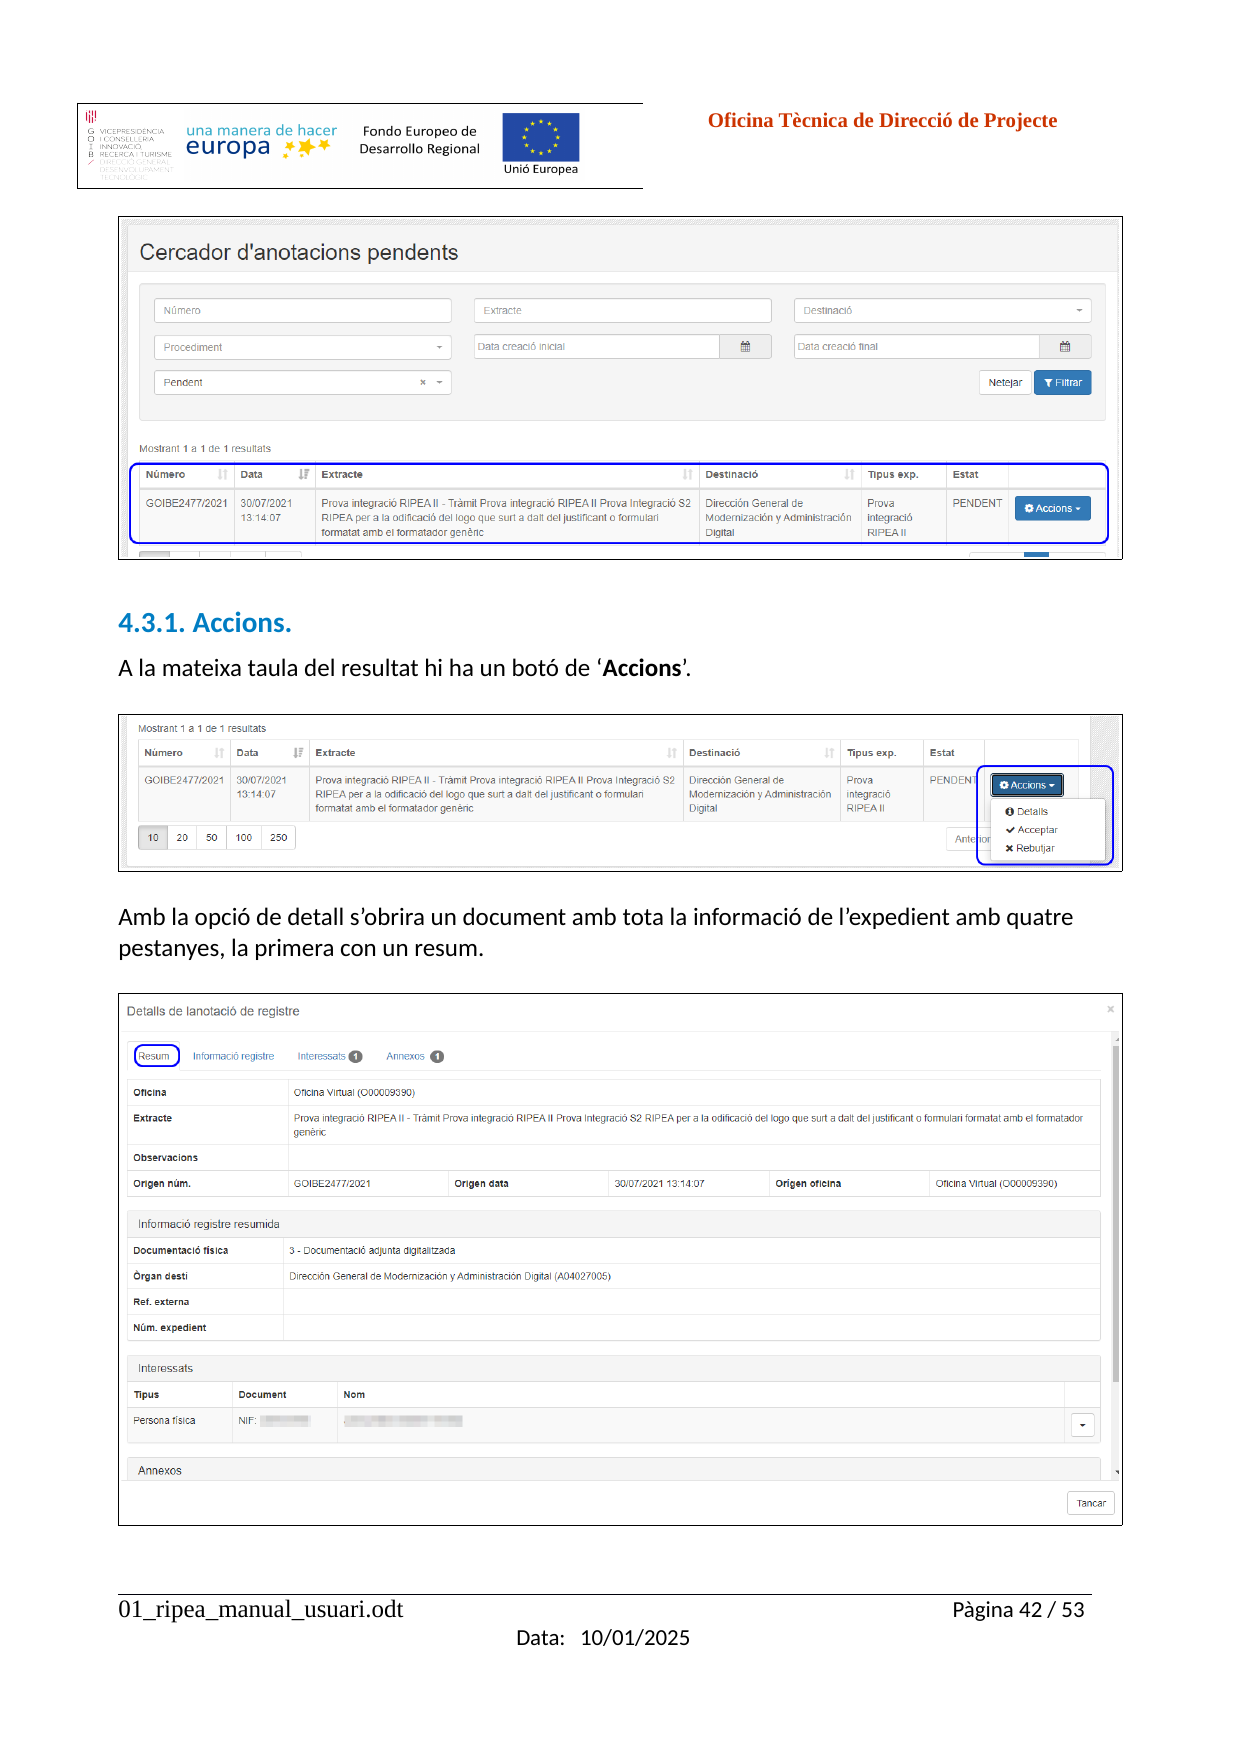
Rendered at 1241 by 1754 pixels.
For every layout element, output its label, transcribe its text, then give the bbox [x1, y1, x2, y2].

subtitle 4.3.1. Accions. [118, 604, 1122, 640]
picture [121, 219, 1119, 557]
picture [184, 108, 585, 182]
text Amb la opció de detall s’obrira un document amb tota la informació de l’expedient amb quatre pestanyes, la primera con un resum. [118, 901, 1122, 962]
picture [121, 716, 1119, 868]
picture [82, 108, 178, 182]
picture [121, 996, 1119, 1523]
text A la mateixa taula del resultat hi ha un botó de ‘Accions’. [118, 652, 1122, 683]
